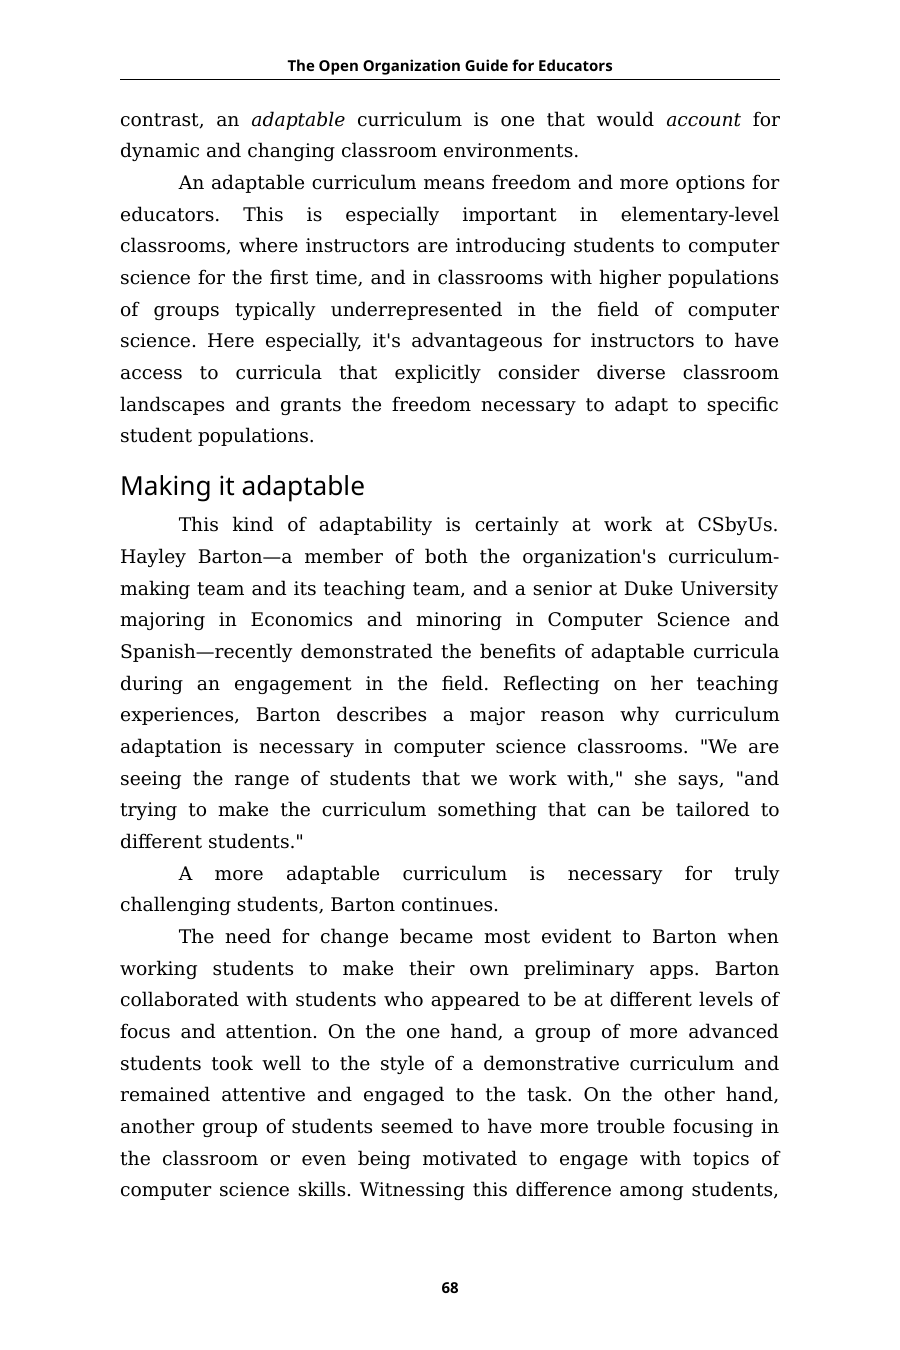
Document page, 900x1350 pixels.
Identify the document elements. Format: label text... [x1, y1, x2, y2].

text The need for change became most evident to Barton when working students to make their own preliminary apps. Barton collaborated with students who appeared to be at different levels of focus and attention. On the one hand, a group of more advanced students took well to the style of a demonstrative curriculum and remained attentive and engaged to the task. On the other hand, another group of students seemed to have more trouble focusing in the classroom or even being motivated to engage with topics of computer science skills. Witnessing this difference among students, [120, 926, 780, 1201]
text contrast, an adaptable curriculum is one that would account for dynamic and changing classroom environments. [120, 109, 780, 162]
text This kind of adaptability is certainly at work at CSbyUs. Hayley Barton—a member of both the organization's curriculum-making team and its teaching team, and a senior at Duke University majoring in Economics and minoring in Computer Science and Spanish—recently demonstrated the benefits of adaptable curricula during an engagement in the field. Reflecting on her teaching experiences, Barton describes a major reason why curriculum adaptation is necessary in computer science classrooms. "We are seeing the range of students that we work with," she says, "and trying to make the curriculum something that can be tailored to different students." [120, 514, 780, 853]
subtitle Making it adaptable [120, 472, 780, 502]
text An adaptable curriculum means freedom and more options for educators. This is especially important in elementary-level classrooms, where instructors are introducing students to computer science for the first time, and in classrooms with higher populations of groups typically underrepresented in the field of computer science. Here especially, it's advantageous for instructors to have access to curricula that explicitly consider diverse classroom landscapes and grants the freedom necessary to adapt to specific student populations. [120, 172, 780, 447]
text A more adaptable curriculum is necessary for truly challenging students, Barton continues. [120, 863, 780, 916]
